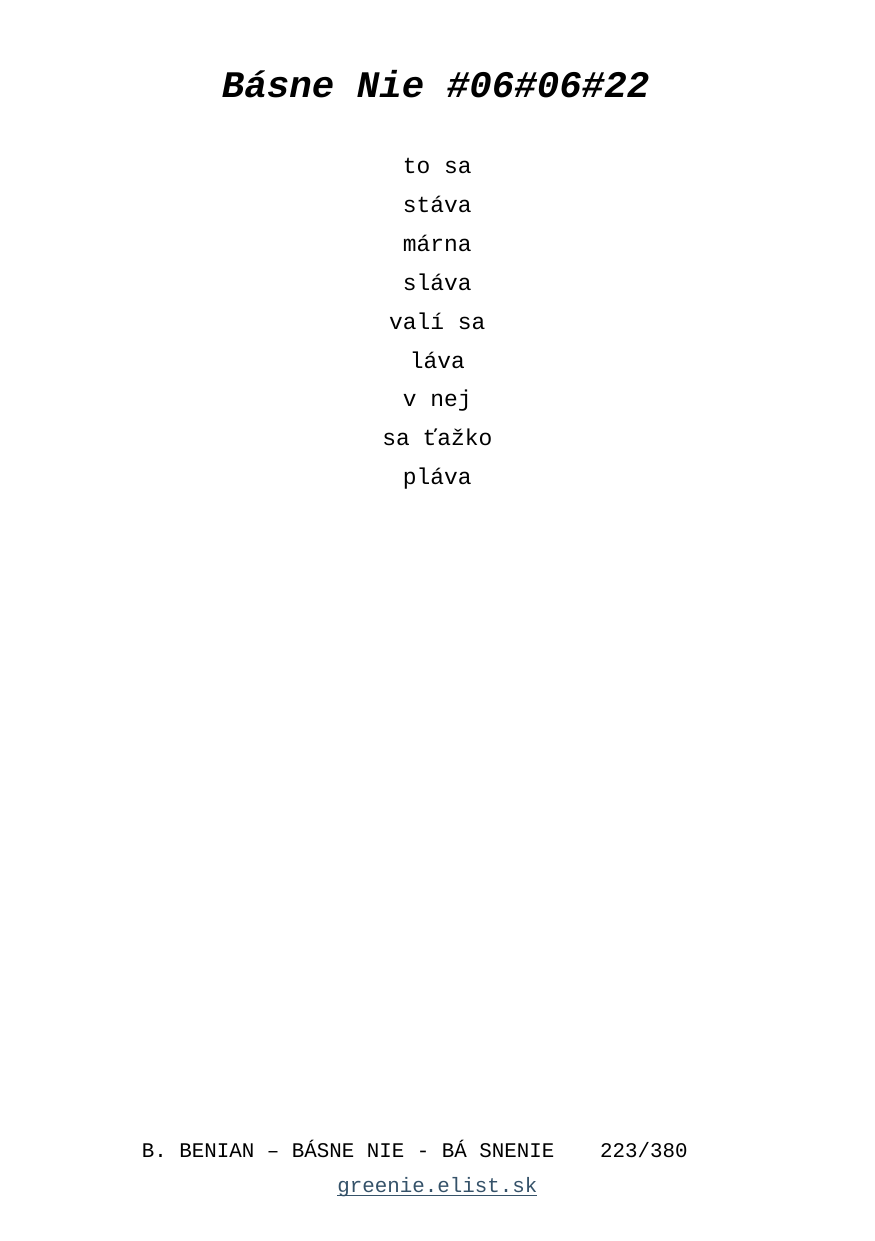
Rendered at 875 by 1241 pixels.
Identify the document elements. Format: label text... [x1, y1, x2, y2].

text to sa stáva márna sláva valí sa láva v nej sa ťažko pláva [41, 155, 833, 491]
subtitle Básne Nie #06#06#22 [41, 66, 833, 109]
